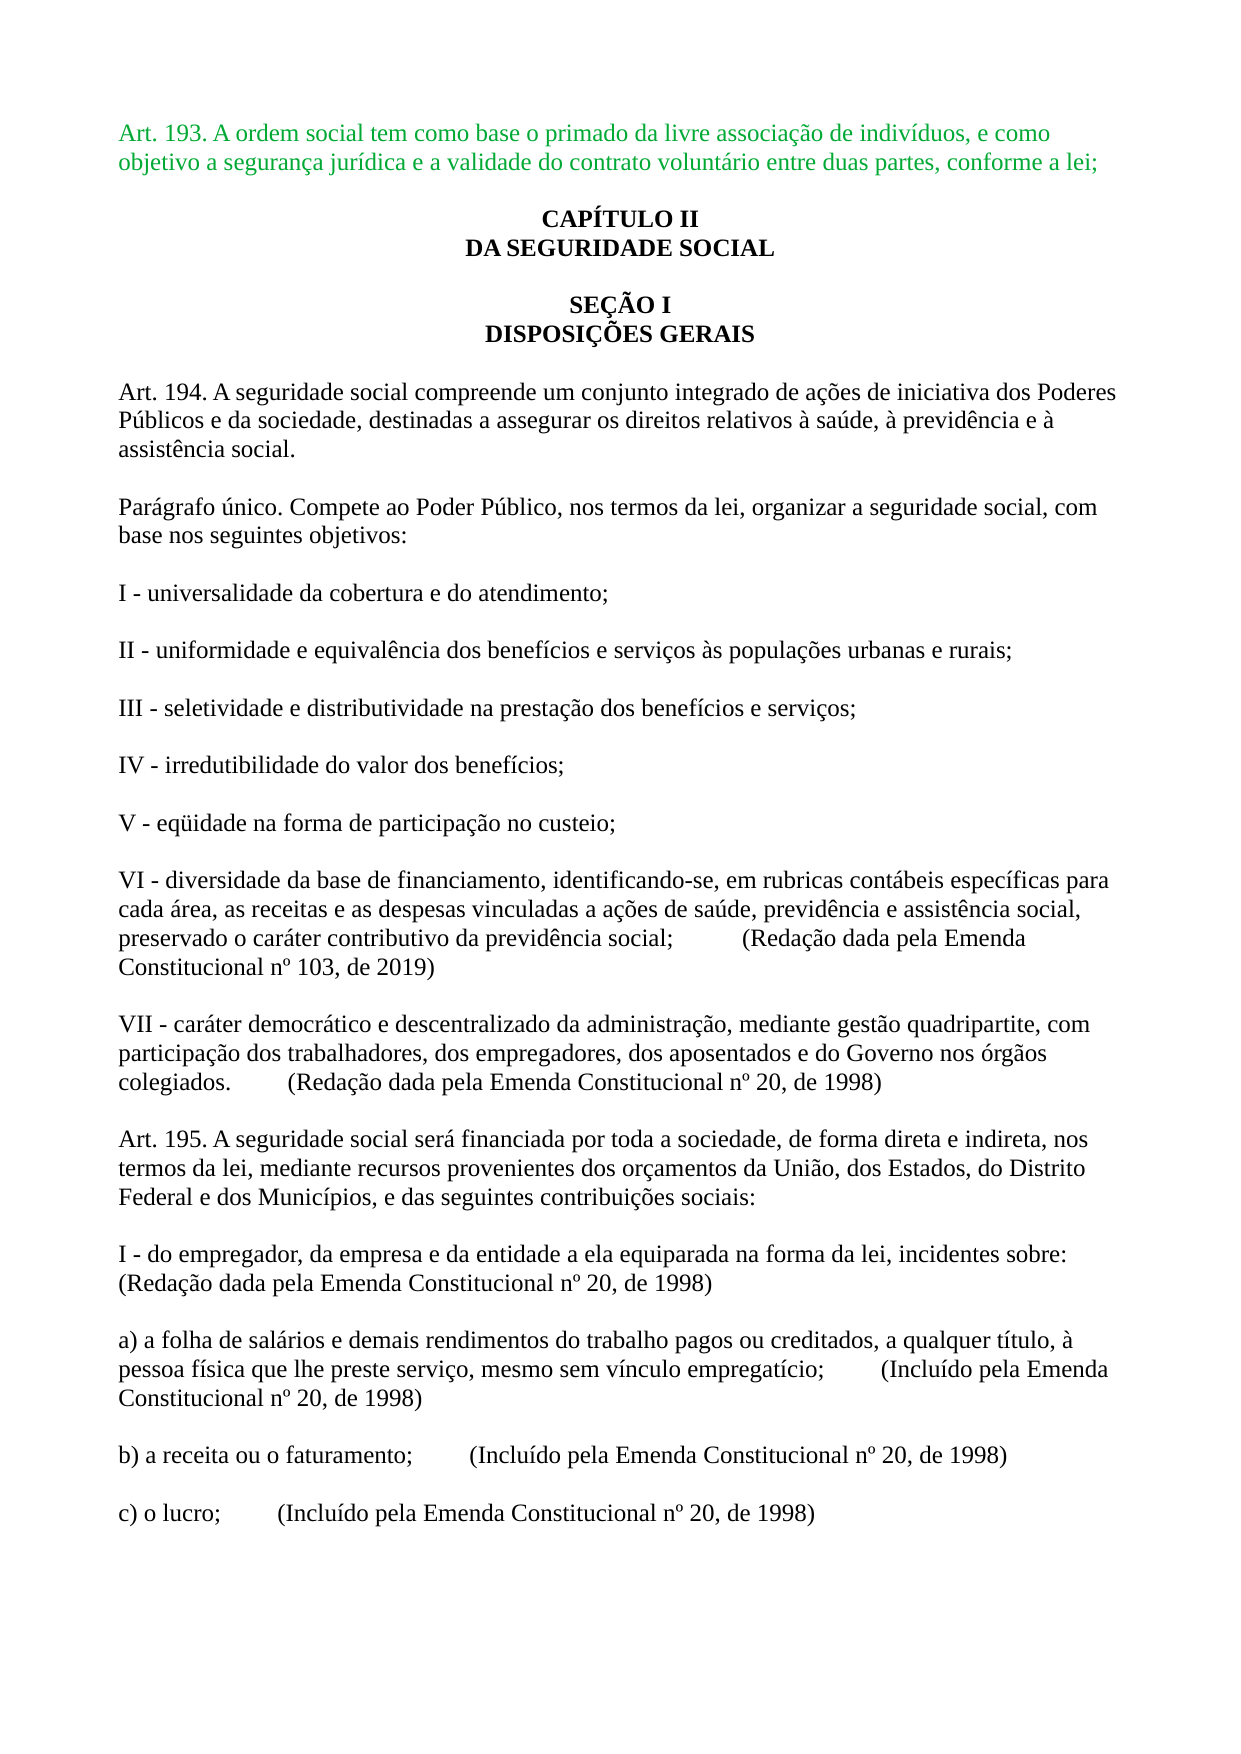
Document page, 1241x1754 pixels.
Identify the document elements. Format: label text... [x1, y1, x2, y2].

text VI - diversidade da base de financiamento, identificando-se, em rubricas contábeis específicas para cada área, as receitas e as despesas vinculadas a ações de saúde, previdência e assistência social, preservado o caráter contributivo da previdência social; (Redação dada pela Emenda Constitucional nº 103, de 2019) [118, 866, 1122, 981]
text a) a folha de salários e demais rendimentos do trabalho pagos ou creditados, a qualquer título, à pessoa física que lhe preste serviço, mesmo sem vínculo empregatício; (Incluído pela Emenda Constitucional nº 20, de 1998) [118, 1326, 1122, 1412]
text IV - irredutibilidade do valor dos benefícios; [118, 751, 1122, 779]
text Art. 194. A seguridade social compreende um conjunto integrado de ações de iniciativa dos Poderes Públicos e da sociedade, destinadas a assegurar os direitos relativos à saúde, à previdência e à assistência social. [118, 377, 1122, 463]
text II - uniformidade e equivalência dos benefícios e serviços às populações urbanas e rurais; [118, 636, 1122, 664]
text c) o lucro; (Incluído pela Emenda Constitucional nº 20, de 1998) [118, 1498, 1122, 1527]
text DA SEGURIDADE SOCIAL [118, 233, 1122, 262]
text I - do empregador, da empresa e da entidade a ela equiparada na forma da lei, incidentes sobre: (Redação dada pela Emenda Constitucional nº 20, de 1998) [118, 1239, 1122, 1297]
text Art. 193. A ordem social tem como base o primado da livre associação de indivíduos, e como objetivo a segurança jurídica e a validade do contrato voluntário entre duas partes, conforme a lei; [118, 118, 1122, 176]
text I - universalidade da cobertura e do atendimento; [118, 578, 1122, 607]
text CAPÍTULO II [118, 204, 1122, 233]
text III - seletividade e distributividade na prestação dos benefícios e serviços; [118, 693, 1122, 722]
text Art. 195. A seguridade social será financiada por toda a sociedade, de forma direta e indireta, nos termos da lei, mediante recursos provenientes dos orçamentos da União, dos Estados, do Distrito Federal e dos Municípios, e das seguintes contribuições sociais: [118, 1124, 1122, 1211]
text b) a receita ou o faturamento; (Incluído pela Emenda Constitucional nº 20, de 1998) [118, 1441, 1122, 1469]
text Parágrafo único. Compete ao Poder Público, nos termos da lei, organizar a seguridade social, com base nos seguintes objetivos: [118, 492, 1122, 549]
text V - eqüidade na forma de participação no custeio; [118, 808, 1122, 837]
text DISPOSIÇÕES GERAIS [118, 319, 1122, 348]
text VII - caráter democrático e descentralizado da administração, mediante gestão quadripartite, com participação dos trabalhadores, dos empregadores, dos aposentados e do Governo nos órgãos colegiados. (Redação dada pela Emenda Constitucional nº 20, de 1998) [118, 1009, 1122, 1096]
text SEÇÃO I [118, 291, 1122, 319]
